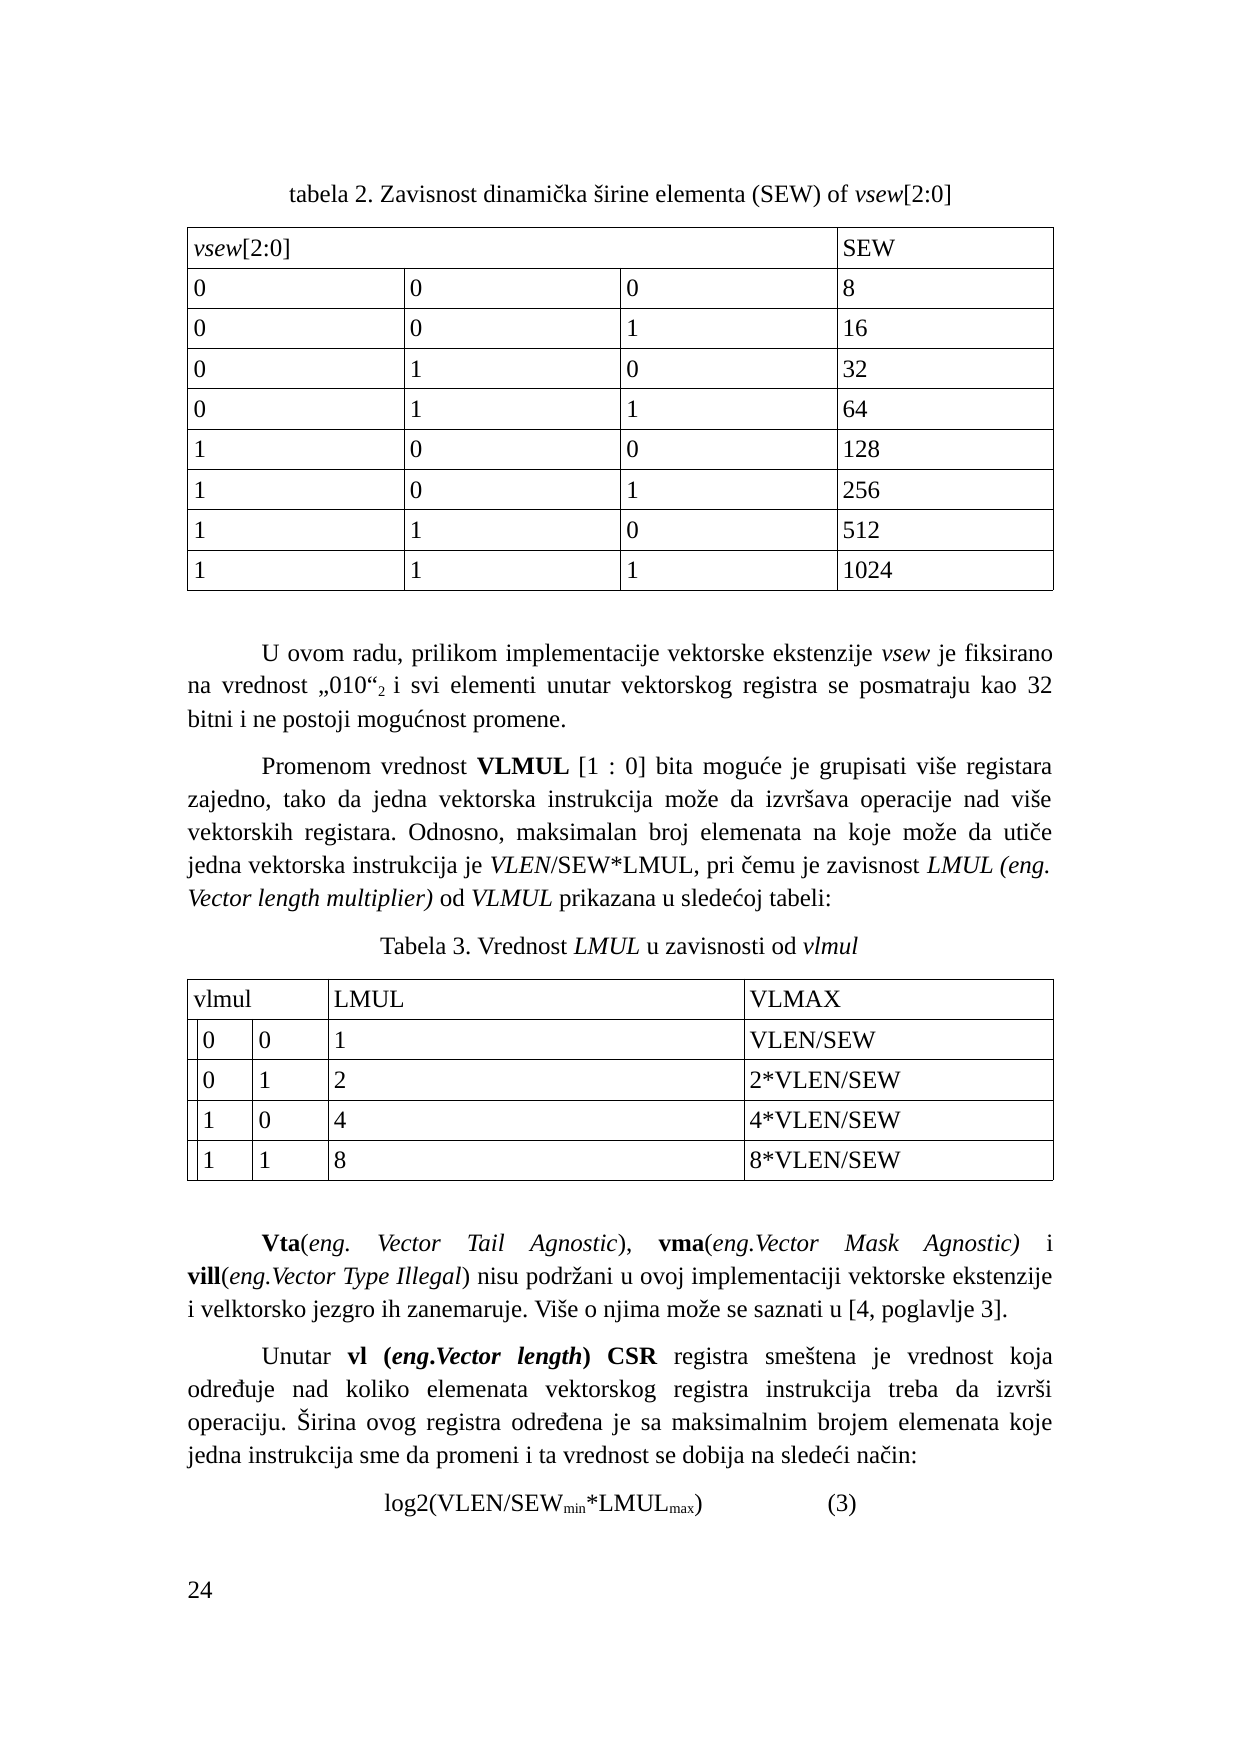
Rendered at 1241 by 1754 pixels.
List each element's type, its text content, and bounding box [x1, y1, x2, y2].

table_cell [188, 1060, 197, 1099]
table_cell 1 [621, 470, 837, 509]
table_cell 1 [405, 349, 620, 388]
table_cell 0 [405, 309, 620, 348]
table_cell 0 [621, 269, 837, 308]
table_cell 0 [198, 1020, 252, 1059]
table_cell 0 [405, 430, 620, 469]
table_cell 1 [405, 551, 620, 590]
table_cell 1 [329, 1020, 744, 1059]
table_cell 1 [188, 551, 404, 590]
text Unutar vl (eng.Vector length) CSR registra smeštena je vrednost koja određuje nad koliko elemenata vektorskog registra instrukcija treba da izvrši operaciju. Širina ovog registra određena je sa maksimalnim brojem elemenata koje jedna instrukcija sme da promeni i ta vrednost se dobija na sledeći način: [187, 1341, 1053, 1469]
table_cell 0 [188, 269, 404, 308]
table_cell 1 [198, 1141, 252, 1180]
table_cell 1 [188, 430, 404, 469]
table_header vsew[2:0] [188, 228, 837, 267]
table_cell 0 [188, 349, 404, 388]
table_cell 64 [838, 389, 1053, 429]
table_cell 256 [838, 470, 1053, 509]
text Promenom vrednost VLMUL [1 : 0] bita moguće je grupisati više registara zajedno, tako da jedna vektorska instrukcija može da izvršava operacije nad više vektorskih registara. Odnosno, maksimalan broj elemenata na koje može da utiče jedna vektorska instrukcija je VLEN/SEW*LMUL, pri čemu je zavisnost LMUL (eng. Vector length multiplier) od VLMUL prikazana u sledećoj tabeli: [187, 751, 1053, 912]
table_cell 32 [838, 349, 1053, 388]
table_cell 1 [188, 510, 404, 549]
table_cell 4*VLEN/SEW [745, 1101, 1053, 1140]
table_cell 1 [621, 389, 837, 429]
table_header LMUL [329, 980, 744, 1019]
table_cell 0 [188, 389, 404, 429]
text Tabela 3. Vrednost LMUL u zavisnosti od vlmul [187, 931, 1053, 960]
table_cell 512 [838, 510, 1053, 549]
table_cell 16 [838, 309, 1053, 348]
table_cell 1024 [838, 551, 1053, 590]
table_header vlmul [188, 980, 328, 1019]
table_cell 8*VLEN/SEW [745, 1141, 1053, 1180]
table_cell 8 [329, 1141, 744, 1180]
table_cell 0 [621, 510, 837, 549]
table_cell 0 [405, 269, 620, 308]
table_cell 1 [405, 389, 620, 429]
table_cell 1 [253, 1141, 328, 1180]
table_cell 1 [621, 309, 837, 348]
table_cell 1 [405, 510, 620, 549]
table_cell 2*VLEN/SEW [745, 1060, 1053, 1099]
table_cell 1 [253, 1060, 328, 1099]
table_cell 4 [329, 1101, 744, 1140]
table_cell 0 [405, 470, 620, 509]
table_cell 0 [253, 1101, 328, 1140]
table_cell 0 [188, 309, 404, 348]
table_header SEW [838, 228, 1053, 267]
text log2(VLEN/SEWmin*LMULmax) (3) [187, 1488, 1053, 1517]
table_cell 1 [188, 470, 404, 509]
text U ovom radu, prilikom implementacije vektorske ekstenzije vsew je fiksirano na vrednost „010“2 i svi elementi unutar vektorskog registra se posmatraju kao 32 bitni i ne postoji mogućnost promene. [187, 638, 1053, 732]
table_cell 128 [838, 430, 1053, 469]
table_cell [188, 1141, 197, 1180]
table_cell 8 [838, 269, 1053, 308]
table_cell 1 [198, 1101, 252, 1140]
table_header VLMAX [745, 980, 1053, 1019]
table_cell [188, 1020, 197, 1059]
text tabela 2. Zavisnost dinamička širine elementa (SEW) of vsew[2:0] [187, 179, 1053, 208]
table_cell [188, 1101, 197, 1140]
table_cell 0 [621, 430, 837, 469]
table_cell 2 [329, 1060, 744, 1099]
text Vta(eng. Vector Tail Agnostic), vma(eng.Vector Mask Agnostic) i vill(eng.Vector Type Illegal) nisu podržani u ovoj implementaciji vektorske ekstenzije i velktorsko jezgro ih zanemaruje. Više o njima može se saznati u [4, poglavlje 3]. [187, 1228, 1053, 1323]
table_cell 0 [198, 1060, 252, 1099]
table_cell 0 [253, 1020, 328, 1059]
table_cell 0 [621, 349, 837, 388]
table_cell VLEN/SEW [745, 1020, 1053, 1059]
table_cell 1 [621, 551, 837, 590]
